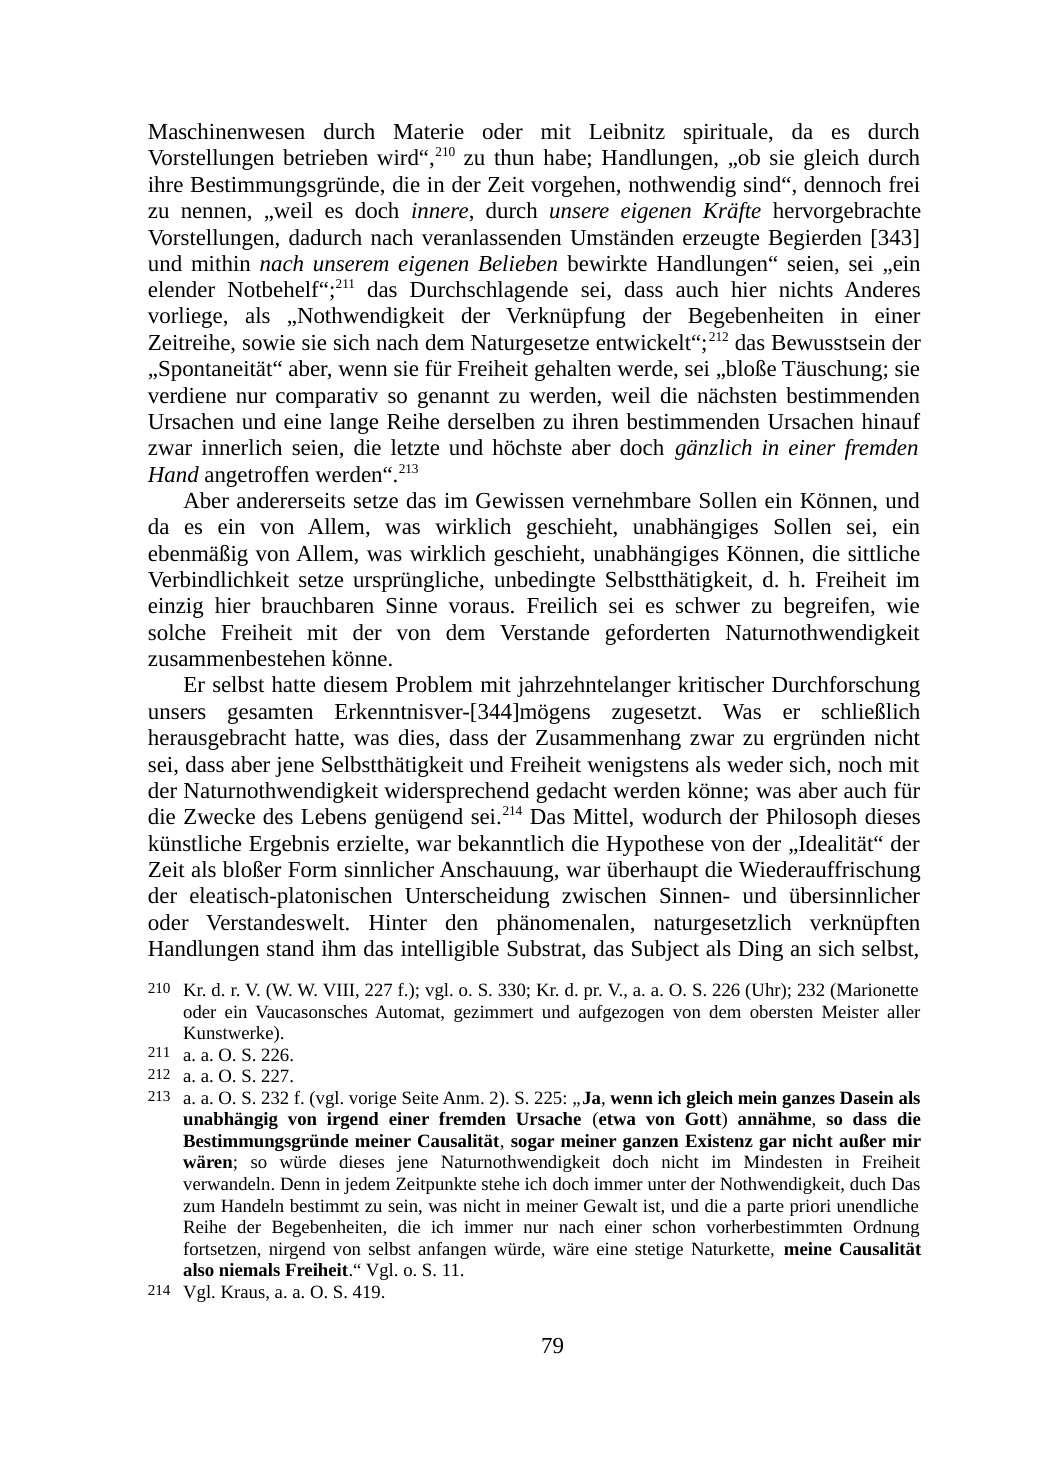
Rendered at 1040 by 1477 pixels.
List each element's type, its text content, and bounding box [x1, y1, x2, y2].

text a. a. O. S. 226. [148, 1044, 921, 1065]
text a. a. O. S. 232 f. (vgl. vorige Seite Anm. 2). S. 225: „Ja, wenn ich gleich mein ganzes Dasein als unabhängig von irgend einer fremden Ursache (etwa von Gott) annähme, so dass die Bestimmungsgründe meiner Causalität, sogar meiner ganzen Existenz gar nicht außer mir wären; so würde dieses jene Naturnothwendigkeit doch nicht im Mindesten in Freiheit verwandeln. Denn in jedem Zeitpunkte stehe ich doch immer unter der Nothwendigkeit, duch Das zum Handeln bestimmt zu sein, was nicht in meiner Gewalt ist, und die a parte priori unendliche Reihe der Begebenheiten, die ich immer nur nach einer schon vorherbestimmten Ordnung fortsetzen, nirgend von selbst anfangen würde, wäre eine stetige Naturkette, meine Causalität also niemals Freiheit.“ Vgl. o. S. 11. [148, 1087, 921, 1281]
text Er selbst hatte diesem Problem mit jahrzehntelanger kritischer Durchforschung unsers gesamten Erkenntnisver-[344]mögens zugesetzt. Was er schließlich herausgebracht hatte, was dies, dass der Zusammenhang zwar zu ergründen nicht sei, dass aber jene Selbstthätigkeit und Freiheit wenigstens als weder sich, noch mit der Naturnothwendigkeit widersprechend gedacht werden könne; was aber auch für die Zwecke des Lebens genügend sei. Das Mittel, wodurch der Philosoph dieses künstliche Ergebnis erzielte, war bekanntlich die Hypothese von der „Idealität“ der Zeit als bloßer Form sinnlicher Anschauung, war überhaupt die Wiederauffrischung der eleatisch-platonischen Unterscheidung zwischen Sinnen- und übersinnlicher oder Verstandeswelt. Hinter den phänomenalen, naturgesetzlich verknüpften Handlungen stand ihm das intelligible Substrat, das Subject als Ding an sich selbst, [148, 672, 921, 961]
text Aber andererseits setze das im Gewissen vernehmbare Sollen ein Können, und da es ein von Allem, was wirklich geschieht, unabhängiges Sollen sei, ein ebenmäßig von Allem, was wirklich geschieht, unabhängiges Können, die sittliche Verbindlichkeit setze ursprüngliche, unbedingte Selbstthätigkeit, d. h. Freiheit im einzig hier brauchbaren Sinne voraus. Freilich sei es schwer zu begreifen, wie solche Freiheit mit der von dem Verstande geforderten Naturnothwendigkeit zusammenbestehen könne. [148, 487, 921, 672]
text Vgl. Kraus, a. a. O. S. 419. [148, 1281, 921, 1302]
text Kr. d. r. V. (W. W. VIII, 227 f.); vgl. o. S. 330; Kr. d. pr. V., a. a. O. S. 226 (Uhr); 232 (Marionette oder ein Vaucasonsches Automat, gezimmert und aufgezogen von dem obersten Meister aller Kunstwerke). [148, 979, 921, 1044]
text Maschinenwesen durch Materie oder mit Leibnitz spirituale, da es durch Vorstellungen betrieben wird“, zu thun habe; Handlungen, „ob sie gleich durch ihre Bestimmungsgründe, die in der Zeit vorgehen, nothwendig sind“, dennoch frei zu nennen, „weil es doch innere, durch unsere eigenen Kräfte hervorgebrachte Vorstellungen, dadurch nach veranlassenden Umständen erzeugte Begierden [343] und mithin nach unserem eigenen Belieben bewirkte Handlungen“ seien, sei „ein elender Notbehelf“; das Durchschlagende sei, dass auch hier nichts Anderes vorliege, als „Nothwendigkeit der Verknüpfung der Begebenheiten in einer Zeitreihe, sowie sie sich nach dem Naturgesetze entwickelt“; das Bewusstsein der „Spontaneität“ aber, wenn sie für Freiheit gehalten werde, sei „bloße Täuschung; sie verdiene nur comparativ so genannt zu werden, weil die nächsten bestimmenden Ursachen und eine lange Reihe derselben zu ihren bestimmenden Ursachen hinauf zwar innerlich seien, die letzte und höchste aber doch gänzlich in einer fremden Hand angetroffen werden“. [148, 118, 921, 487]
text a. a. O. S. 227. [148, 1065, 921, 1087]
